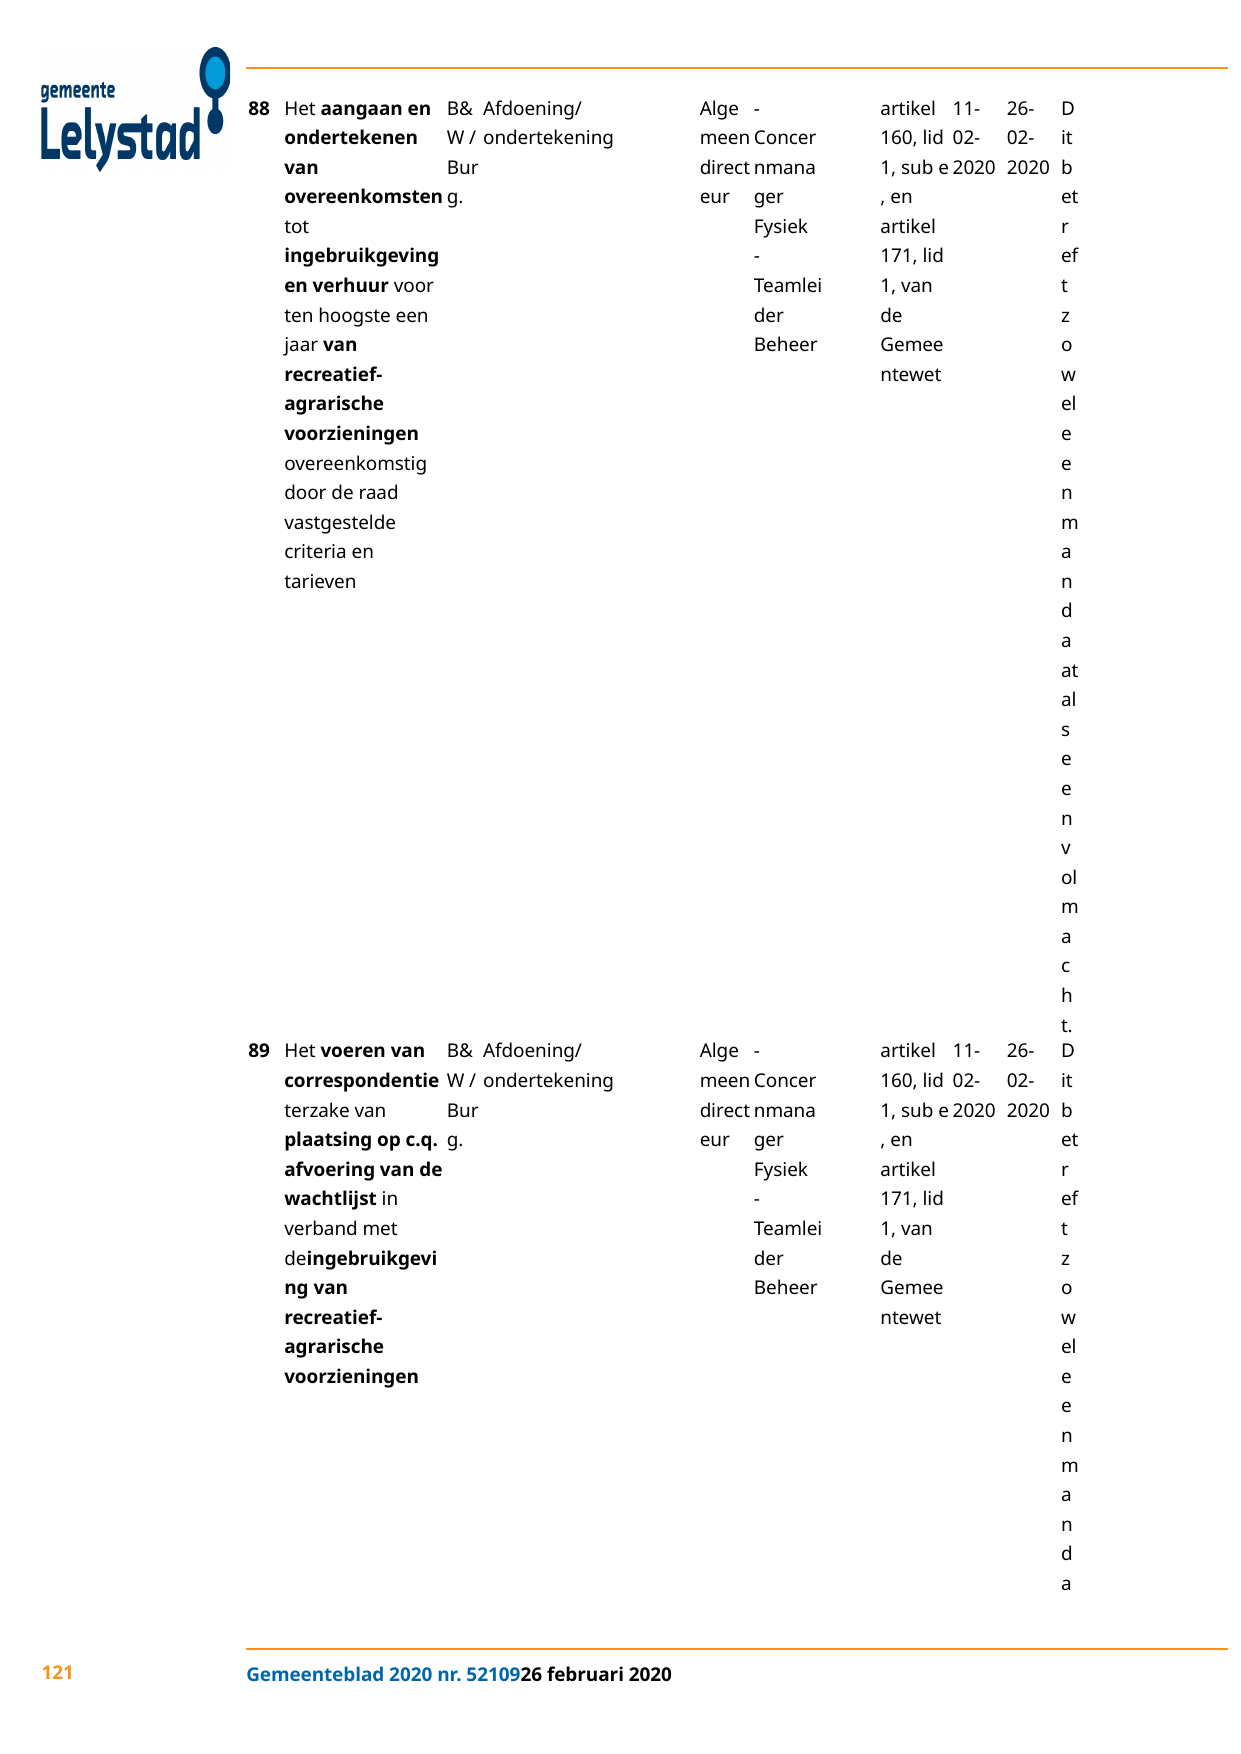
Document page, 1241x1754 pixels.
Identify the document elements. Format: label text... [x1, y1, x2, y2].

table_cell Het aangaan en ondertekenen van overeenkomsten tot ingebruikgeving en verhuur voor ten hoogste een jaar van recreatief-agrarische voorzieningen overeenkomstig door de raad vastgestelde criteria en tarieven [284, 95, 447, 1038]
table_cell Het voeren van correspondentie terzake van plaatsing op c.q. afvoering van de wachtlijst in verband met deingebruikgeving van recreatief-agrarische voorzieningen [284, 1038, 447, 1596]
table_cell Dit betreft zowel een manda [1061, 1038, 1079, 1596]
table_cell Afdoening/ondertekening [483, 95, 699, 1038]
table_cell 89 [248, 1038, 284, 1596]
table_cell 26-02-2020 [1007, 1038, 1061, 1596]
table_cell artikel 160, lid 1, sub e , en artikel 171, lid 1, van de Gemeentewet [880, 95, 952, 1038]
table_cell B&W / Burg. [447, 95, 483, 1038]
table_cell Algemeen directeur [700, 1038, 754, 1596]
table_cell Dit betreft zowel een mandaat als een volmacht. [1061, 95, 1079, 1038]
table_cell 11-02-2020 [953, 1038, 1007, 1596]
table_cell [826, 95, 880, 1038]
table_cell artikel 160, lid 1, sub e , en artikel 171, lid 1, van de Gemeentewet [880, 1038, 952, 1596]
table_cell 11-02-2020 [953, 95, 1007, 1038]
table_cell [826, 1038, 880, 1596]
table_cell - Concernmanager Fysiek - Teamleider Beheer [754, 1038, 826, 1596]
table_cell B&W / Burg. [447, 1038, 483, 1596]
table_cell 26-02-2020 [1007, 95, 1061, 1038]
table_cell Algemeen directeur [700, 95, 754, 1038]
table_cell Afdoening/ondertekening [483, 1038, 699, 1596]
table_cell 88 [248, 95, 284, 1038]
table_cell - Concernmanager Fysiek - Teamleider Beheer [754, 95, 826, 1038]
picture [41, 47, 231, 172]
